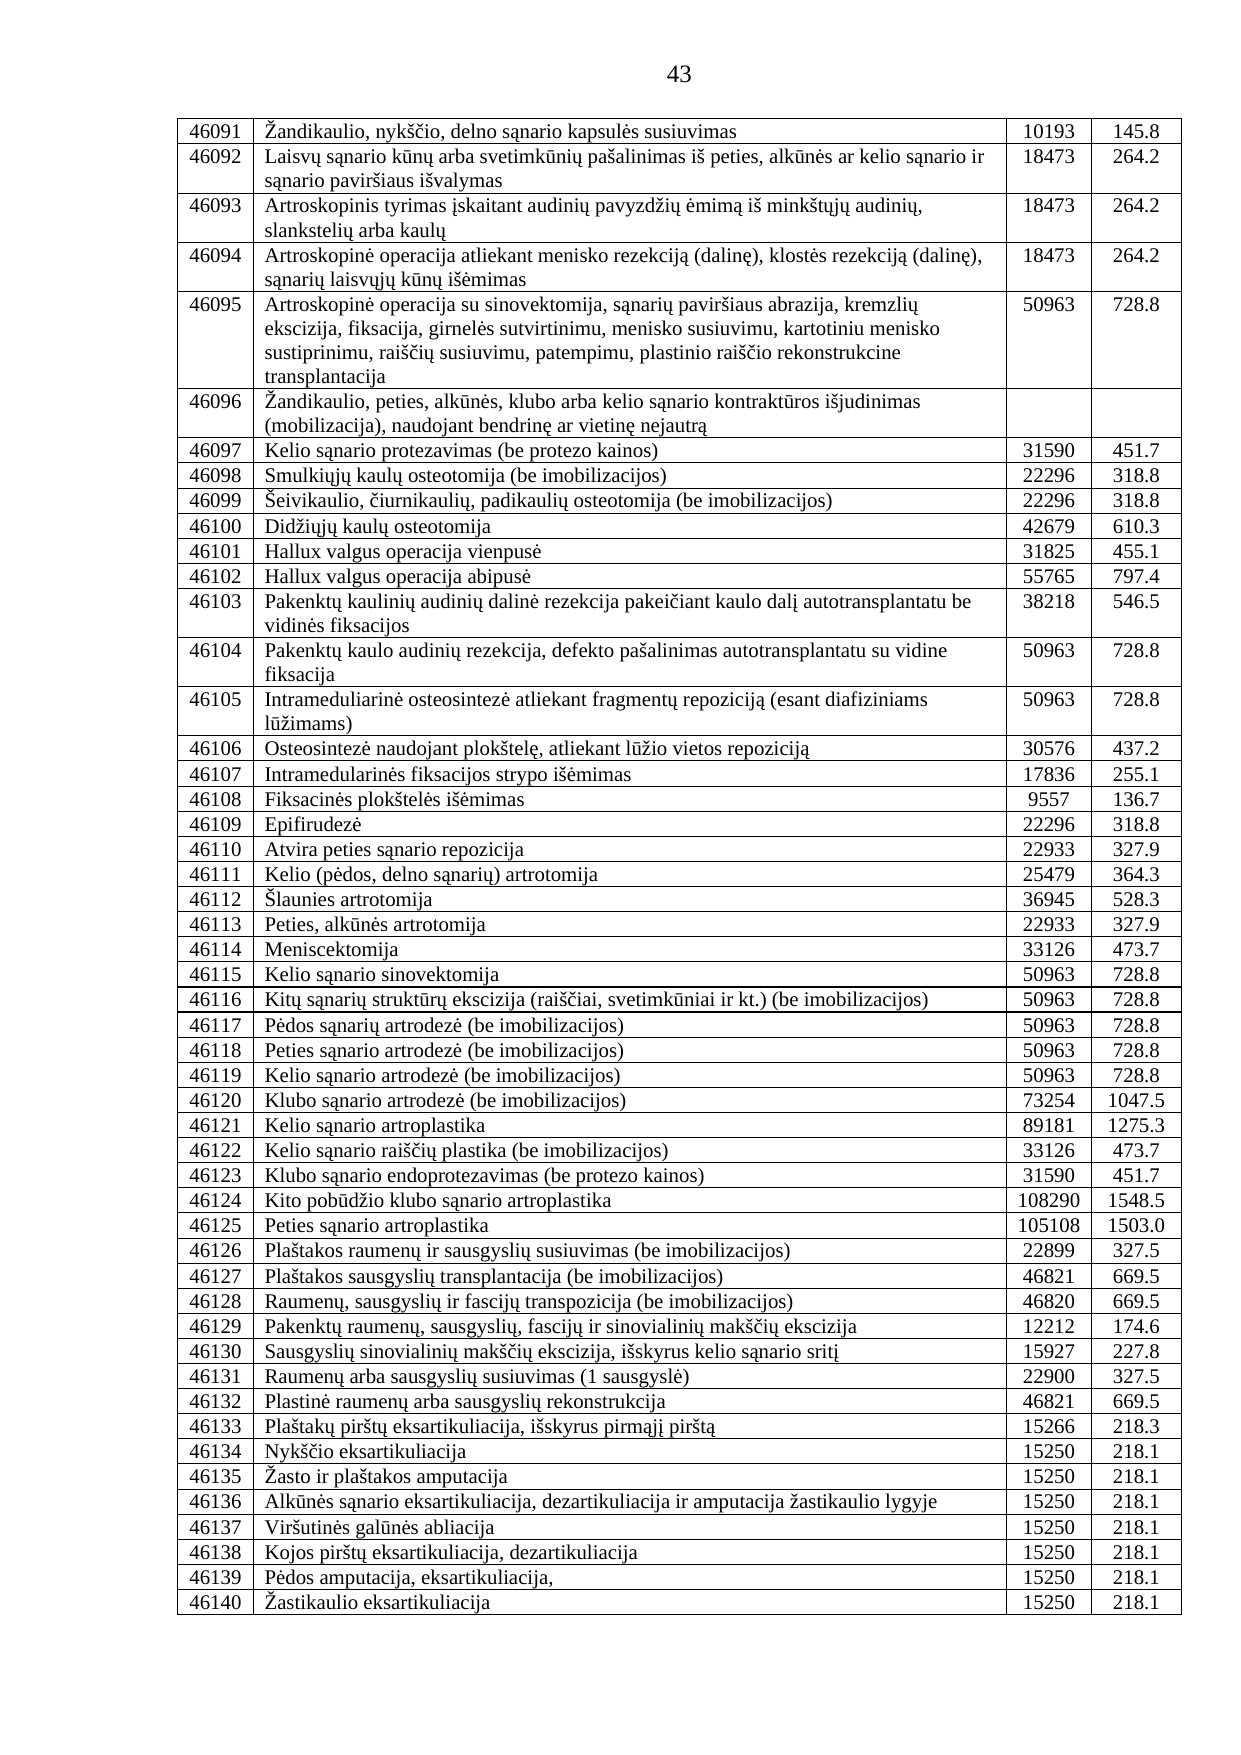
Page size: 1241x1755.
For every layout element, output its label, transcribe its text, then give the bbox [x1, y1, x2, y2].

table_cell 46092 [178, 144, 253, 192]
table_cell Artroskopinė operacija su sinovektomija, sąnarių paviršiaus abrazija, kremzlių ekscizija, fiksacija, girnelės sutvirtinimu, menisko susiuvimu, kartotiniu menisko sustiprinimu, raiščių susiuvimu, patempimu, plastinio raiščio rekonstrukcine transplantacija [254, 292, 1006, 388]
table_cell 22296 [1007, 812, 1091, 836]
table_cell 18473 [1007, 194, 1091, 242]
table_cell 46094 [178, 243, 253, 291]
table_cell 38218 [1007, 589, 1091, 637]
table_cell 46106 [178, 736, 253, 760]
table_cell 46101 [178, 539, 253, 563]
table_cell 46122 [178, 1138, 253, 1162]
table_cell 46118 [178, 1038, 253, 1062]
table_cell 327.9 [1092, 912, 1181, 936]
table_cell 46102 [178, 564, 253, 588]
table_cell 42679 [1007, 514, 1091, 538]
table_cell Sausgyslių sinovialinių makščių ekscizija, išskyrus kelio sąnario sritį [254, 1339, 1006, 1363]
table_cell Intramedularinės fiksacijos strypo išėmimas [254, 761, 1006, 786]
table_cell 318.8 [1092, 489, 1181, 512]
table_cell Kelio sąnario raiščių plastika (be imobilizacijos) [254, 1138, 1006, 1162]
table_cell 22899 [1007, 1239, 1091, 1262]
table_cell 17836 [1007, 761, 1091, 786]
table_cell 218.1 [1092, 1515, 1181, 1539]
table_cell 55765 [1007, 564, 1091, 588]
table_cell 73254 [1007, 1088, 1091, 1112]
table_cell 546.5 [1092, 589, 1181, 637]
table_cell 46140 [178, 1590, 253, 1614]
table_cell Pakenktų raumenų, sausgyslių, fascijų ir sinovialinių makščių ekscizija [254, 1314, 1006, 1338]
table_cell 46111 [178, 862, 253, 886]
table_cell 46820 [1007, 1289, 1091, 1313]
table_cell 15266 [1007, 1414, 1091, 1438]
table_cell Klubo sąnario artrodezė (be imobilizacijos) [254, 1088, 1006, 1112]
table_cell Kito pobūdžio klubo sąnario artroplastika [254, 1188, 1006, 1212]
table_cell Raumenų, sausgyslių ir fascijų transpozicija (be imobilizacijos) [254, 1289, 1006, 1313]
table_cell Raumenų arba sausgyslių susiuvimas (1 sausgyslė) [254, 1364, 1006, 1388]
table_cell Šlaunies artrotomija [254, 887, 1006, 911]
table_cell 264.2 [1092, 194, 1181, 242]
table_cell 46132 [178, 1389, 253, 1413]
table_cell 528.3 [1092, 887, 1181, 911]
table_cell Osteosintezė naudojant plokštelę, atliekant lūžio vietos repoziciją [254, 736, 1006, 760]
table_cell 1548.5 [1092, 1188, 1181, 1212]
table_cell 46119 [178, 1063, 253, 1087]
table_cell 15250 [1007, 1464, 1091, 1488]
table_cell 455.1 [1092, 539, 1181, 563]
table_cell 46100 [178, 514, 253, 538]
table_cell 46117 [178, 1013, 253, 1037]
table_cell 728.8 [1092, 292, 1181, 388]
table_cell 46091 [178, 119, 253, 143]
table_cell 46137 [178, 1515, 253, 1539]
table_cell 797.4 [1092, 564, 1181, 588]
table_cell Kitų sąnarių struktūrų ekscizija (raiščiai, svetimkūniai ir kt.) (be imobilizacijos) [254, 988, 1006, 1011]
table_cell Hallux valgus operacija abipusė [254, 564, 1006, 588]
table_cell Šeivikaulio, čiurnikaulių, padikaulių osteotomija (be imobilizacijos) [254, 489, 1006, 512]
table_cell Plastinė raumenų arba sausgyslių rekonstrukcija [254, 1389, 1006, 1413]
table_cell 669.5 [1092, 1289, 1181, 1313]
table_cell 728.8 [1092, 1063, 1181, 1087]
table_cell Atvira peties sąnario repozicija [254, 837, 1006, 861]
table_cell 218.1 [1092, 1565, 1181, 1589]
table_cell 218.3 [1092, 1414, 1181, 1438]
table_cell 50963 [1007, 292, 1091, 388]
table_cell 264.2 [1092, 144, 1181, 192]
table_cell 46124 [178, 1188, 253, 1212]
table_cell 10193 [1007, 119, 1091, 143]
table_cell 145.8 [1092, 119, 1181, 143]
table_cell 218.1 [1092, 1490, 1181, 1513]
table_cell Kelio sąnario protezavimas (be protezo kainos) [254, 438, 1006, 462]
table_cell 473.7 [1092, 1138, 1181, 1162]
table_cell 18473 [1007, 144, 1091, 192]
table_cell 46108 [178, 787, 253, 811]
table_cell 12212 [1007, 1314, 1091, 1338]
table_cell 46128 [178, 1289, 253, 1313]
table_cell Fiksacinės plokštelės išėmimas [254, 787, 1006, 811]
table_cell 46127 [178, 1264, 253, 1288]
table_cell 105108 [1007, 1213, 1091, 1237]
table_cell 1275.3 [1092, 1113, 1181, 1137]
table_cell 46120 [178, 1088, 253, 1112]
table_cell 46126 [178, 1239, 253, 1262]
table_cell Žandikaulio, nykščio, delno sąnario kapsulės susiuvimas [254, 119, 1006, 143]
table_cell Peties sąnario artrodezė (be imobilizacijos) [254, 1038, 1006, 1062]
table_cell 31590 [1007, 1163, 1091, 1187]
table_cell 22900 [1007, 1364, 1091, 1388]
table_cell 327.5 [1092, 1239, 1181, 1262]
table_cell 136.7 [1092, 787, 1181, 811]
table_cell Didžiųjų kaulų osteotomija [254, 514, 1006, 538]
table_cell 46098 [178, 463, 253, 487]
table_cell 46138 [178, 1540, 253, 1564]
table_cell Kelio (pėdos, delno sąnarių) artrotomija [254, 862, 1006, 886]
table_cell 31590 [1007, 438, 1091, 462]
table_cell 33126 [1007, 937, 1091, 961]
table_cell 25479 [1007, 862, 1091, 886]
table_cell 46093 [178, 194, 253, 242]
table_cell 46135 [178, 1464, 253, 1488]
table_cell 46125 [178, 1213, 253, 1237]
table_cell Meniscektomija [254, 937, 1006, 961]
table_cell 669.5 [1092, 1264, 1181, 1288]
table_cell 1503.0 [1092, 1213, 1181, 1237]
table_cell 22296 [1007, 463, 1091, 487]
table_cell 728.8 [1092, 988, 1181, 1011]
table_cell Kelio sąnario artroplastika [254, 1113, 1006, 1137]
table_cell 327.9 [1092, 837, 1181, 861]
table_cell 728.8 [1092, 962, 1181, 986]
table_cell 50963 [1007, 962, 1091, 986]
table_cell 31825 [1007, 539, 1091, 563]
table_cell Laisvų sąnario kūnų arba svetimkūnių pašalinimas iš peties, alkūnės ar kelio sąnario ir sąnario paviršiaus išvalymas [254, 144, 1006, 192]
table_cell 15250 [1007, 1515, 1091, 1539]
table_cell 89181 [1007, 1113, 1091, 1137]
table_cell Epifirudezė [254, 812, 1006, 836]
table_cell 108290 [1007, 1188, 1091, 1212]
table_cell 728.8 [1092, 638, 1181, 686]
table_cell Artroskopinis tyrimas įskaitant audinių pavyzdžių ėmimą iš minkštųjų audinių, slankstelių arba kaulų [254, 194, 1006, 242]
table_cell Peties, alkūnės artrotomija [254, 912, 1006, 936]
table_cell Nykščio eksartikuliacija [254, 1439, 1006, 1463]
table_cell Smulkiųjų kaulų osteotomija (be imobilizacijos) [254, 463, 1006, 487]
table_cell Žandikaulio, peties, alkūnės, klubo arba kelio sąnario kontraktūros išjudinimas (mobilizacija), naudojant bendrinę ar vietinę nejautrą [254, 389, 1006, 437]
table_cell 46103 [178, 589, 253, 637]
table_cell Plaštakos sausgyslių transplantacija (be imobilizacijos) [254, 1264, 1006, 1288]
table_cell 364.3 [1092, 862, 1181, 886]
table_cell 15250 [1007, 1590, 1091, 1614]
table_cell 437.2 [1092, 736, 1181, 760]
table_cell 46130 [178, 1339, 253, 1363]
table_cell Plaštakų pirštų eksartikuliacija, išskyrus pirmąjį pirštą [254, 1414, 1006, 1438]
table_cell 218.1 [1092, 1439, 1181, 1463]
table_cell 46113 [178, 912, 253, 936]
table_cell 22296 [1007, 489, 1091, 512]
table_cell 728.8 [1092, 687, 1181, 735]
table_cell Pėdos sąnarių artrodezė (be imobilizacijos) [254, 1013, 1006, 1037]
table_cell 218.1 [1092, 1590, 1181, 1614]
table_cell 669.5 [1092, 1389, 1181, 1413]
table_cell 50963 [1007, 687, 1091, 735]
table_cell 46099 [178, 489, 253, 512]
table_cell 46107 [178, 761, 253, 786]
table_cell 264.2 [1092, 243, 1181, 291]
table_cell 46095 [178, 292, 253, 388]
table_cell Žasto ir plaštakos amputacija [254, 1464, 1006, 1488]
table_cell 15927 [1007, 1339, 1091, 1363]
table_cell 46097 [178, 438, 253, 462]
table_cell 46121 [178, 1113, 253, 1137]
table_cell Plaštakos raumenų ir sausgyslių susiuvimas (be imobilizacijos) [254, 1239, 1006, 1262]
table_cell Pėdos amputacija, eksartikuliacija, [254, 1565, 1006, 1589]
table_cell 46821 [1007, 1389, 1091, 1413]
table_cell 36945 [1007, 887, 1091, 911]
table_cell Hallux valgus operacija vienpusė [254, 539, 1006, 563]
table_cell 46131 [178, 1364, 253, 1388]
table_cell 50963 [1007, 988, 1091, 1011]
table_cell 46123 [178, 1163, 253, 1187]
table_cell [1007, 389, 1091, 437]
table_cell 728.8 [1092, 1038, 1181, 1062]
table_cell 46115 [178, 962, 253, 986]
table_cell 318.8 [1092, 812, 1181, 836]
table_cell 174.6 [1092, 1314, 1181, 1338]
table_cell 46116 [178, 988, 253, 1011]
table_cell 46110 [178, 837, 253, 861]
table_cell 728.8 [1092, 1013, 1181, 1037]
table_cell 318.8 [1092, 463, 1181, 487]
table_cell 46112 [178, 887, 253, 911]
table_cell Kelio sąnario artrodezė (be imobilizacijos) [254, 1063, 1006, 1087]
table_cell 46821 [1007, 1264, 1091, 1288]
table_cell 46134 [178, 1439, 253, 1463]
table_cell 22933 [1007, 912, 1091, 936]
table_cell 1047.5 [1092, 1088, 1181, 1112]
table_cell 46096 [178, 389, 253, 437]
table_cell 33126 [1007, 1138, 1091, 1162]
table_cell 46136 [178, 1490, 253, 1513]
table_cell 218.1 [1092, 1540, 1181, 1564]
table_cell 610.3 [1092, 514, 1181, 538]
table_cell 15250 [1007, 1490, 1091, 1513]
table_cell Klubo sąnario endoprotezavimas (be protezo kainos) [254, 1163, 1006, 1187]
table_cell [1092, 389, 1181, 437]
table_cell 18473 [1007, 243, 1091, 291]
table_cell 30576 [1007, 736, 1091, 760]
table_cell 255.1 [1092, 761, 1181, 786]
table_cell Pakenktų kaulo audinių rezekcija, defekto pašalinimas autotransplantatu su vidine fiksacija [254, 638, 1006, 686]
table_cell 451.7 [1092, 438, 1181, 462]
table_cell Alkūnės sąnario eksartikuliacija, dezartikuliacija ir amputacija žastikaulio lygyje [254, 1490, 1006, 1513]
table_cell Kelio sąnario sinovektomija [254, 962, 1006, 986]
table_cell 46104 [178, 638, 253, 686]
table_cell Žastikaulio eksartikuliacija [254, 1590, 1006, 1614]
table_cell 451.7 [1092, 1163, 1181, 1187]
table_cell 46109 [178, 812, 253, 836]
table_cell 15250 [1007, 1565, 1091, 1589]
table_cell Viršutinės galūnės abliacija [254, 1515, 1006, 1539]
table_cell 50963 [1007, 1038, 1091, 1062]
table_cell 9557 [1007, 787, 1091, 811]
table_cell 15250 [1007, 1540, 1091, 1564]
table_cell 50963 [1007, 1013, 1091, 1037]
table_cell 218.1 [1092, 1464, 1181, 1488]
table_cell 46114 [178, 937, 253, 961]
table_cell Peties sąnario artroplastika [254, 1213, 1006, 1237]
table_cell 22933 [1007, 837, 1091, 861]
table_cell 473.7 [1092, 937, 1181, 961]
table_cell 46139 [178, 1565, 253, 1589]
table_cell 327.5 [1092, 1364, 1181, 1388]
table_cell 46105 [178, 687, 253, 735]
table_cell 46129 [178, 1314, 253, 1338]
table_cell Artroskopinė operacija atliekant menisko rezekciją (dalinę), klostės rezekciją (dalinę), sąnarių laisvųjų kūnų išėmimas [254, 243, 1006, 291]
table_cell Pakenktų kaulinių audinių dalinė rezekcija pakeičiant kaulo dalį autotransplantatu be vidinės fiksacijos [254, 589, 1006, 637]
table_cell 50963 [1007, 1063, 1091, 1087]
table_cell 46133 [178, 1414, 253, 1438]
table_cell 15250 [1007, 1439, 1091, 1463]
table_cell Intrameduliarinė osteosintezė atliekant fragmentų repoziciją (esant diafiziniams lūžimams) [254, 687, 1006, 735]
table_cell 227.8 [1092, 1339, 1181, 1363]
table_cell 50963 [1007, 638, 1091, 686]
table_cell Kojos pirštų eksartikuliacija, dezartikuliacija [254, 1540, 1006, 1564]
